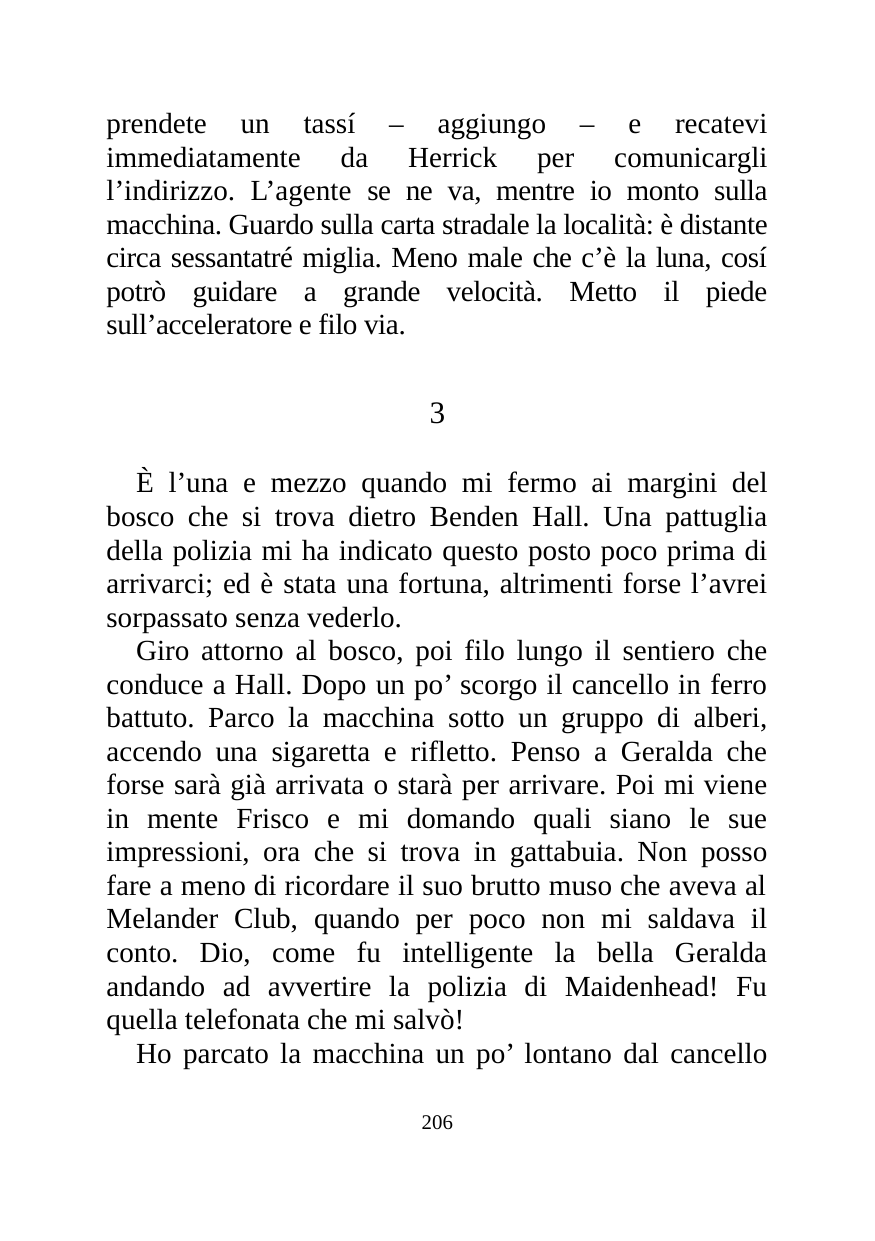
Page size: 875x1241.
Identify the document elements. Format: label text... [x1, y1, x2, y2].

text Giro attorno al bosco, poi filo lungo il sentiero che conduce a Hall. Dopo un po’ scorgo il cancello in ferro battuto. Parco la macchina sotto un gruppo di alberi, accendo una sigaretta e rifletto. Penso a Geralda che forse sarà già arrivata o starà per arrivare. Poi mi viene in mente Frisco e mi domando quali siano le sue impressioni, ora che si trova in gattabuia. Non posso fare a meno di ricordare il suo brutto muso che aveva al Melander Club, quando per poco non mi saldava il conto. Dio, come fu intelligente la bella Geralda andando ad avvertire la polizia di Maidenhead! Fu quella telefonata che mi salvò! [106, 633, 768, 1036]
text È l’una e mezzo quando mi fermo ai margini del bosco che si trova dietro Benden Hall. Una pattuglia della polizia mi ha indicato questo posto poco prima di arrivarci; ed è stata una fortuna, altrimenti forse l’avrei sorpassato senza vederlo. [106, 466, 768, 633]
text prendete un tassí – aggiungo – e recatevi immediatamente da Herrick per comunicargli l’indirizzo. L’agente se ne va, mentre io monto sulla macchina. Guardo sulla carta stradale la località: è distante circa sessantatré miglia. Meno male che c’è la luna, cosí potrò guidare a grande velocità. Metto il piede sull’acceleratore e filo via. [106, 106, 768, 341]
text Ho parcato la macchina un po’ lontano dal cancello [106, 1036, 768, 1069]
subtitle 3 [106, 394, 768, 430]
